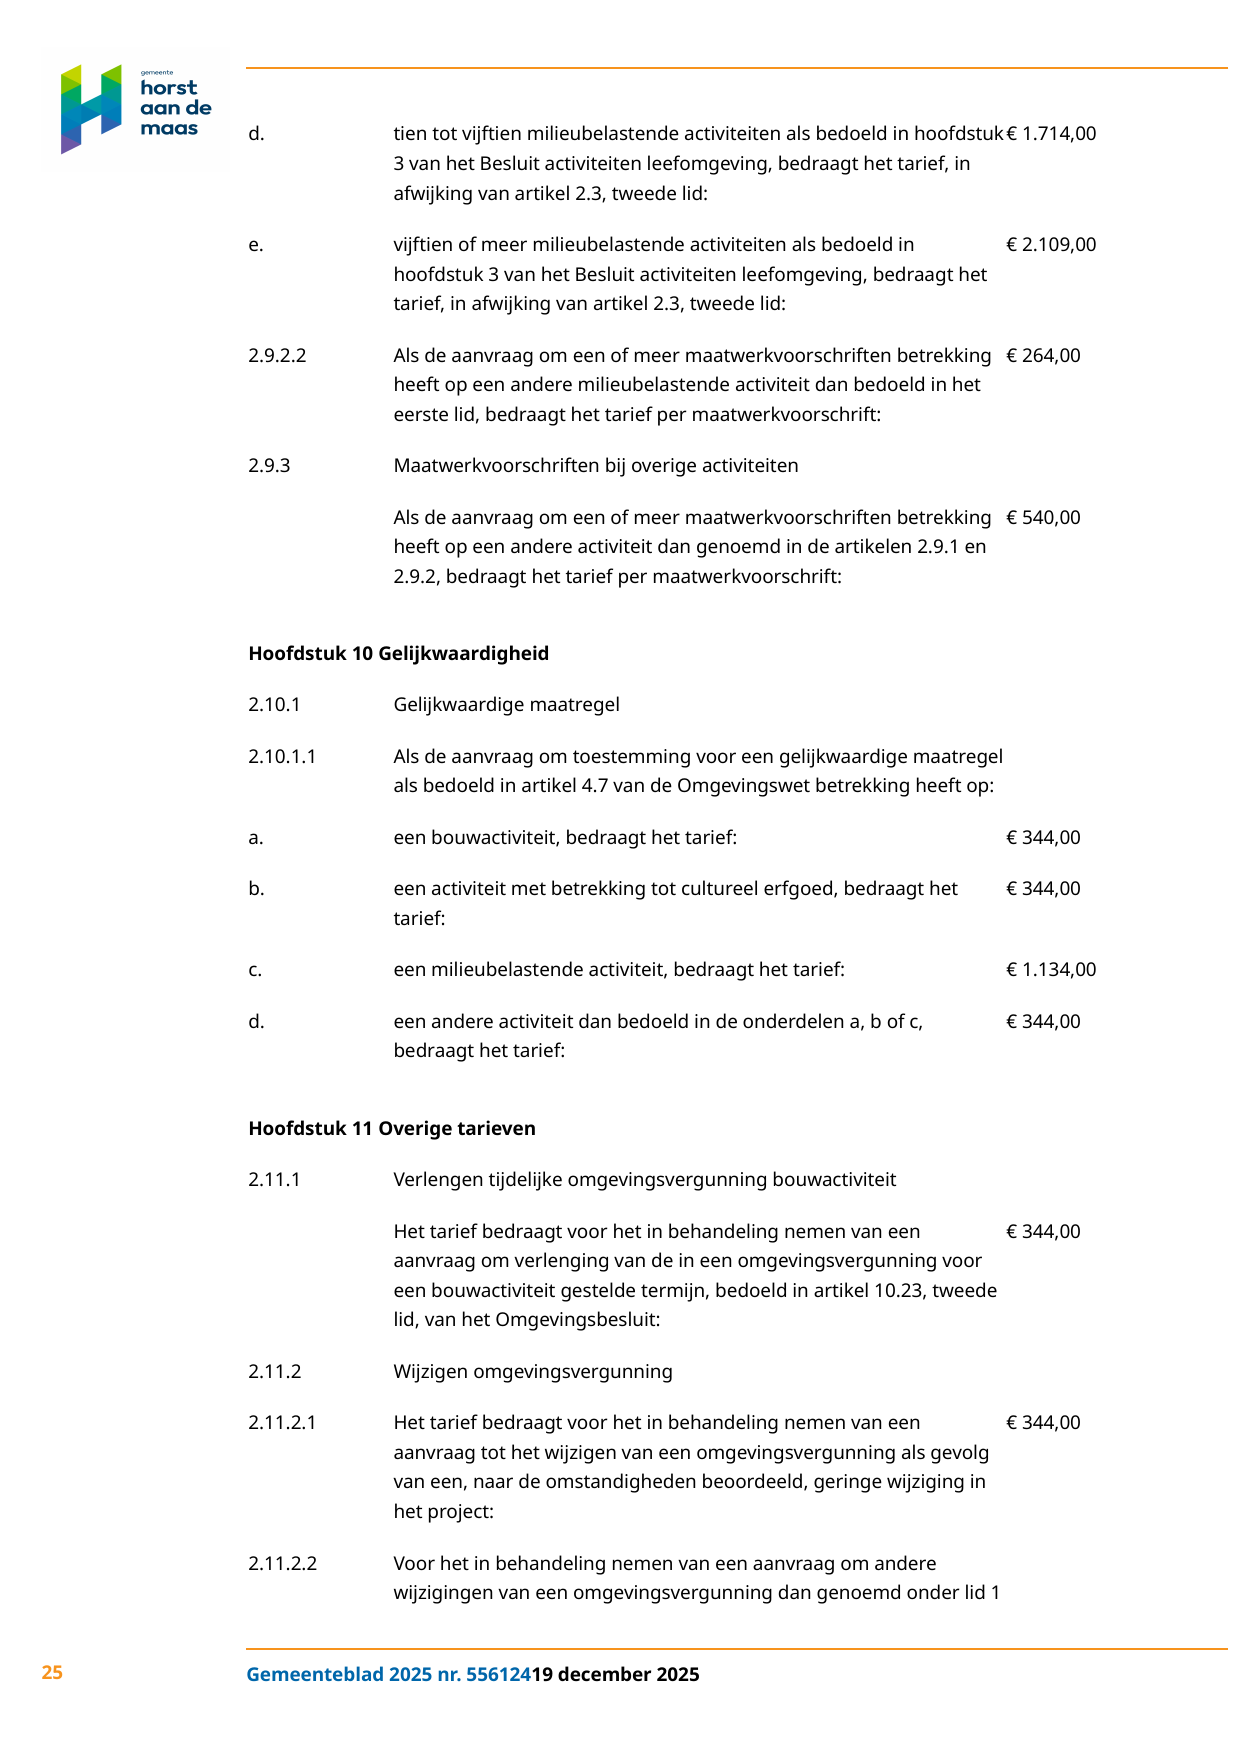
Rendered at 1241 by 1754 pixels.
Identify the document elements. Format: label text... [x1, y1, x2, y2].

table_cell [393, 799, 1006, 824]
table_cell [1006, 1524, 1152, 1550]
table_cell [1006, 718, 1152, 743]
table_cell [393, 1089, 1006, 1115]
table_cell [248, 427, 393, 452]
table_cell een milieubelastende activiteit, bedraagt het tarief: [393, 957, 1006, 982]
table_cell [1006, 640, 1152, 666]
table_cell 2.11.2 [248, 1358, 393, 1384]
table_cell vijftien of meer milieubelastende activiteiten als bedoeld in hoofdstuk 3 van het Besluit activiteiten leefomgeving, bedraagt het tarief, in afwijking van artikel 2.3, tweede lid: [393, 231, 1006, 316]
table_cell [1006, 692, 1152, 717]
table_cell Als de aanvraag om een of meer maatwerkvoorschriften betrekking heeft op een andere activiteit dan genoemd in de artikelen 2.9.1 en 2.9.2, bedraagt het tarief per maatwerkvoorschrift: [393, 504, 1006, 589]
table_cell [393, 427, 1006, 452]
table_cell € 264,00 [1006, 342, 1152, 427]
table_cell Gelijkwaardige maatregel [393, 692, 1006, 717]
table_cell [248, 1064, 393, 1089]
table_cell [1006, 1358, 1152, 1384]
table_cell d. [248, 121, 393, 205]
table_cell [248, 478, 393, 504]
table_cell 2.10.1 [248, 692, 393, 717]
table_cell [1006, 1166, 1152, 1192]
table_cell een andere activiteit dan bedoeld in de onderdelen a, b of c, bedraagt het tarief: [393, 1008, 1006, 1063]
table_cell [393, 1384, 1006, 1409]
table_cell [248, 799, 393, 824]
table_cell [393, 1332, 1006, 1358]
table_cell [1006, 1141, 1152, 1166]
table_cell [248, 1218, 393, 1332]
table_cell [248, 95, 393, 121]
table_cell € 540,00 [1006, 504, 1152, 589]
table_cell [1006, 666, 1152, 692]
table_cell [393, 316, 1006, 342]
table_cell [393, 1064, 1006, 1089]
table_cell [248, 1332, 393, 1358]
table_cell [248, 1192, 393, 1218]
table_cell [393, 615, 1006, 640]
table_cell [1006, 615, 1152, 640]
table_cell [1006, 1115, 1152, 1141]
table_cell [1006, 1192, 1152, 1218]
table_cell € 344,00 [1006, 824, 1152, 850]
table_cell 2.11.1 [248, 1166, 393, 1192]
table_cell [393, 983, 1006, 1008]
table_cell [393, 666, 1006, 692]
table_cell c. [248, 957, 393, 982]
table_cell e. [248, 231, 393, 316]
table_cell [393, 589, 1006, 614]
table_cell € 344,00 [1006, 1008, 1152, 1063]
table_cell [248, 504, 393, 589]
table_cell [248, 1524, 393, 1550]
table_cell [393, 1192, 1006, 1218]
table_cell [1006, 589, 1152, 614]
table_cell [393, 850, 1006, 876]
table_cell tien tot vijftien milieubelastende activiteiten als bedoeld in hoofdstuk 3 van het Besluit activiteiten leefomgeving, bedraagt het tarief, in afwijking van artikel 2.3, tweede lid: [393, 121, 1006, 205]
table_cell [1006, 1384, 1152, 1409]
table_cell [393, 95, 1006, 121]
table_cell [1006, 931, 1152, 957]
table_cell [393, 205, 1006, 231]
table_cell een activiteit met betrekking tot cultureel erfgoed, bedraagt het tarief: [393, 876, 1006, 931]
table_cell [248, 850, 393, 876]
table_cell Maatwerkvoorschriften bij overige activiteiten [393, 453, 1006, 478]
table_cell 2.11.2.2 [248, 1550, 393, 1605]
table_cell [248, 983, 393, 1008]
table_cell [1006, 427, 1152, 452]
table_cell [1006, 850, 1152, 876]
table_cell [248, 931, 393, 957]
table_cell [1006, 478, 1152, 504]
table_cell Hoofdstuk 11 Overige tarieven [248, 1115, 1006, 1141]
table_cell [1006, 453, 1152, 478]
table_cell [1006, 1550, 1152, 1605]
table_cell [1006, 743, 1152, 798]
table_cell [248, 205, 393, 231]
table_cell [1006, 205, 1152, 231]
table_cell [1006, 1332, 1152, 1358]
table_cell Wijzigen omgevingsvergunning [393, 1358, 1006, 1384]
table_cell [393, 1141, 1006, 1166]
table_cell [393, 931, 1006, 957]
table_cell [393, 718, 1006, 743]
table_cell a. [248, 824, 393, 850]
table_cell [1006, 983, 1152, 1008]
table_cell Hoofdstuk 10 Gelijkwaardigheid [248, 640, 1006, 666]
table_cell 2.9.3 [248, 453, 393, 478]
table_cell € 344,00 [1006, 876, 1152, 931]
table_cell [248, 316, 393, 342]
table_cell [248, 1089, 393, 1115]
table_cell [393, 1524, 1006, 1550]
table_cell Als de aanvraag om een of meer maatwerkvoorschriften betrekking heeft op een andere milieubelastende activiteit dan bedoeld in het eerste lid, bedraagt het tarief per maatwerkvoorschrift: [393, 342, 1006, 427]
table_cell Het tarief bedraagt voor het in behandeling nemen van een aanvraag om verlenging van de in een omgevingsvergunning voor een bouwactiviteit gestelde termijn, bedoeld in artikel 10.23, tweede lid, van het Omgevingsbesluit: [393, 1218, 1006, 1332]
table_cell [393, 478, 1006, 504]
table_cell [248, 666, 393, 692]
table_cell 2.10.1.1 [248, 743, 393, 798]
table_cell b. [248, 876, 393, 931]
table_cell Voor het in behandeling nemen van een aanvraag om andere wijzigingen van een omgevingsvergunning dan genoemd onder lid 1 [393, 1550, 1006, 1605]
table_cell [248, 718, 393, 743]
table_cell d. [248, 1008, 393, 1063]
table_cell [1006, 799, 1152, 824]
table_cell 2.11.2.1 [248, 1410, 393, 1524]
table_cell Als de aanvraag om toestemming voor een gelijkwaardige maatregel als bedoeld in artikel 4.7 van de Omgevingswet betrekking heeft op: [393, 743, 1006, 798]
table_cell € 344,00 [1006, 1218, 1152, 1332]
table_cell € 2.109,00 [1006, 231, 1152, 316]
table_cell € 1.134,00 [1006, 957, 1152, 982]
table_cell [1006, 95, 1152, 121]
table_cell 2.9.2.2 [248, 342, 393, 427]
table_cell een bouwactiviteit, bedraagt het tarief: [393, 824, 1006, 850]
table_cell Het tarief bedraagt voor het in behandeling nemen van een aanvraag tot het wijzigen van een omgevingsvergunning als gevolg van een, naar de omstandigheden beoordeeld, geringe wijziging in het project: [393, 1410, 1006, 1524]
table_cell € 1.714,00 [1006, 121, 1152, 205]
picture [41, 47, 231, 172]
table_cell [1006, 316, 1152, 342]
table_cell [248, 1141, 393, 1166]
table_cell Verlengen tijdelijke omgevingsvergunning bouwactiviteit [393, 1166, 1006, 1192]
table_cell [248, 589, 393, 614]
table_cell [1006, 1064, 1152, 1089]
table_cell [248, 1384, 393, 1409]
table_cell [248, 615, 393, 640]
table_cell [1006, 1089, 1152, 1115]
table_cell € 344,00 [1006, 1410, 1152, 1524]
